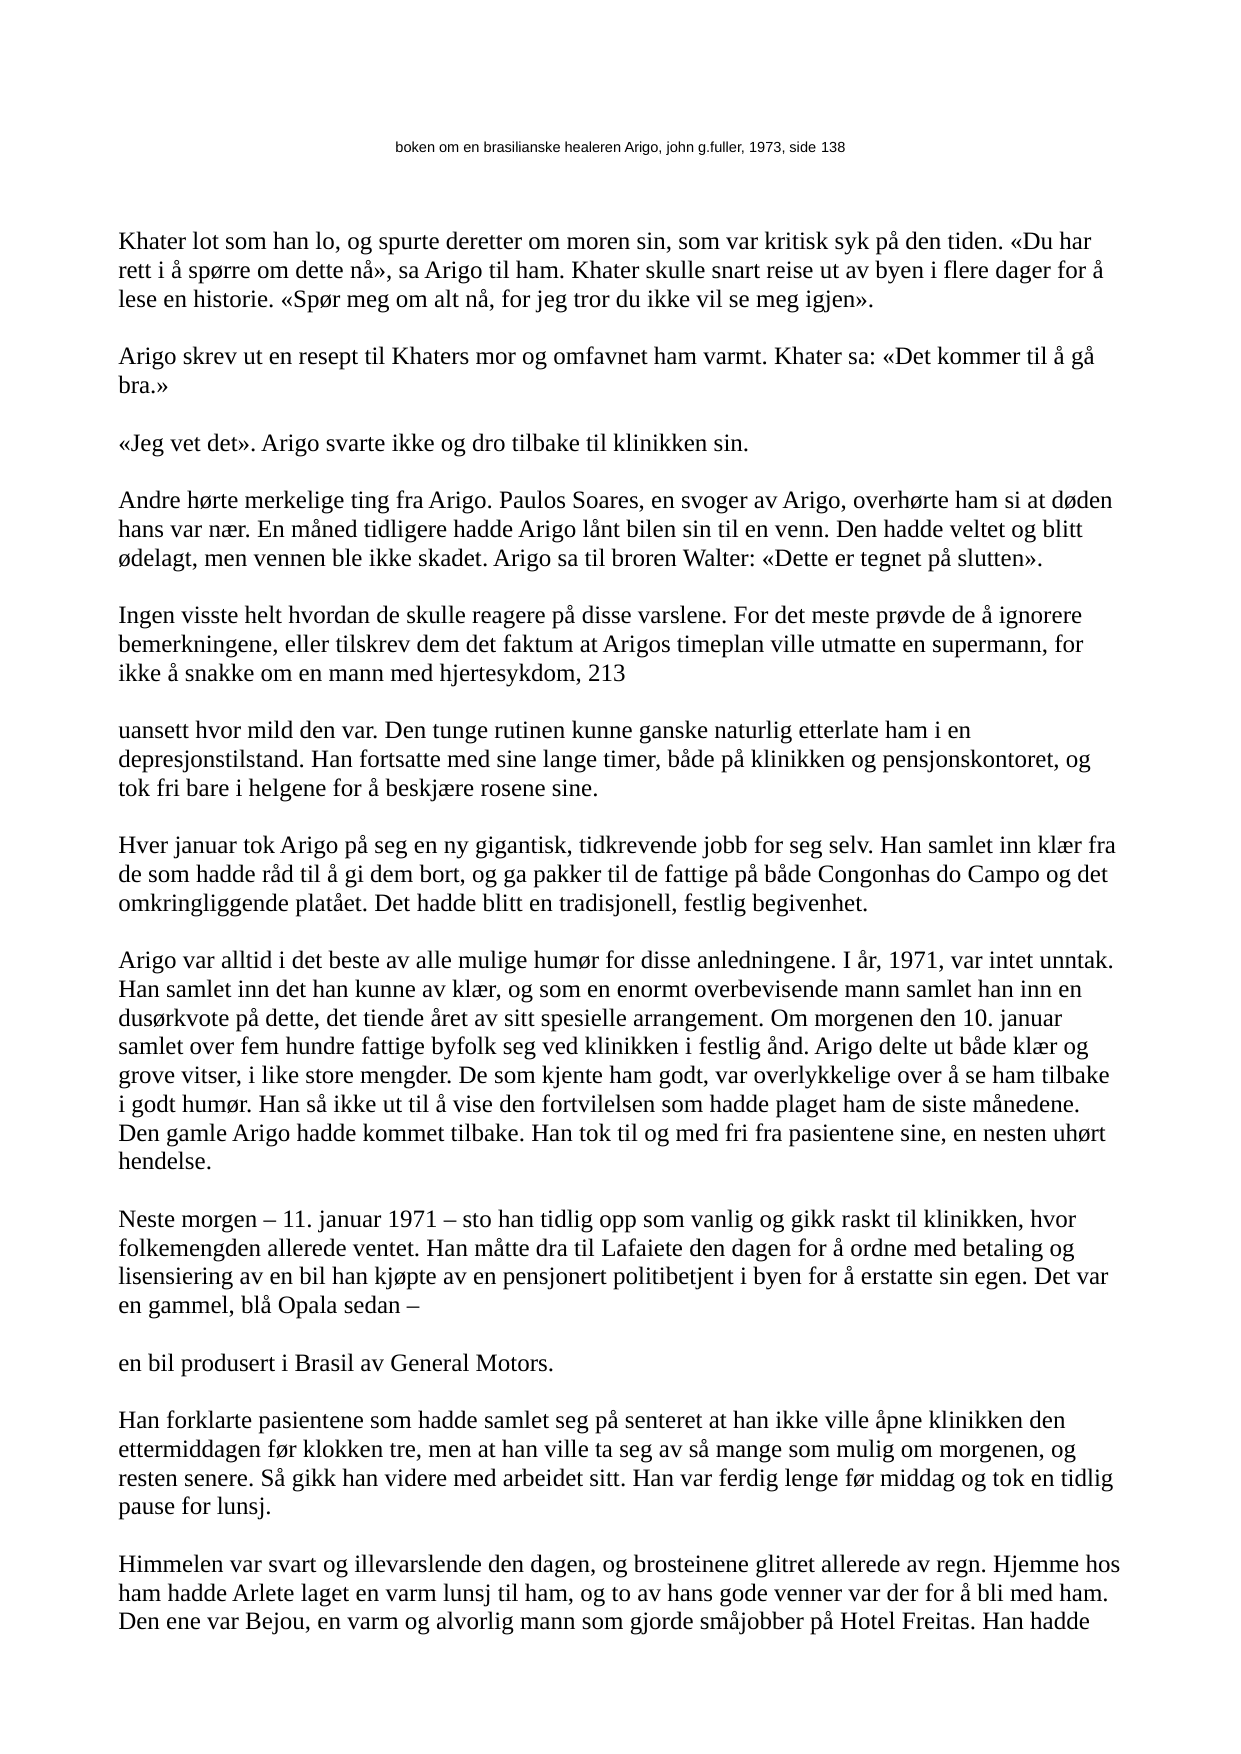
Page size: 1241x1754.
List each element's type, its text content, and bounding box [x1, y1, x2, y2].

text Hver januar tok Arigo på seg en ny gigantisk, tidkrevende jobb for seg selv. Han samlet inn klær fra de som hadde råd til å gi dem bort, og ga pakker til de fattige på både Congonhas do Campo og det omkringliggende platået. Det hadde blitt en tradisjonell, festlig begivenhet. [118, 830, 1122, 916]
text Han forklarte pasientene som hadde samlet seg på senteret at han ikke ville åpne klinikken den ettermiddagen før klokken tre, men at han ville ta seg av så mange som mulig om morgenen, og resten senere. Så gikk han videre med arbeidet sitt. Han var ferdig lenge før middag og tok en tidlig pause for lunsj. [118, 1405, 1122, 1520]
text Arigo skrev ut en resept til Khaters mor og omfavnet ham varmt. Khater sa: «Det kommer til å gå bra.» [118, 341, 1122, 399]
text en bil produsert i Brasil av General Motors. [118, 1348, 1122, 1376]
text Ingen visste helt hvordan de skulle reagere på disse varslene. For det meste prøvde de å ignorere bemerkningene, eller tilskrev dem det faktum at Arigos timeplan ville utmatte en supermann, for ikke å snakke om en mann med hjertesykdom, 213 [118, 600, 1122, 686]
text Arigo var alltid i det beste av alle mulige humør for disse anledningene. I år, 1971, var intet unntak. Han samlet inn det han kunne av klær, og som en enormt overbevisende mann samlet han inn en dusørkvote på dette, det tiende året av sitt spesielle arrangement. Om morgenen den 10. januar samlet over fem hundre fattige byfolk seg ved klinikken i festlig ånd. Arigo delte ut både klær og grove vitser, i like store mengder. De som kjente ham godt, var overlykkelige over å se ham tilbake i godt humør. Han så ikke ut til å vise den fortvilelsen som hadde plaget ham de siste månedene. Den gamle Arigo hadde kommet tilbake. Han tok til og med fri fra pasientene sine, en nesten uhørt hendelse. [118, 945, 1122, 1175]
text Andre hørte merkelige ting fra Arigo. Paulos Soares, en svoger av Arigo, overhørte ham si at døden hans var nær. En måned tidligere hadde Arigo lånt bilen sin til en venn. Den hadde veltet og blitt ødelagt, men vennen ble ikke skadet. Arigo sa til broren Walter: «Dette er tegnet på slutten». [118, 485, 1122, 571]
text uansett hvor mild den var. Den tunge rutinen kunne ganske naturlig etterlate ham i en depresjonstilstand. Han fortsatte med sine lange timer, både på klinikken og pensjonskontoret, og tok fri bare i helgene for å beskjære rosene sine. [118, 715, 1122, 801]
text Neste morgen – 11. januar 1971 – sto han tidlig opp som vanlig og gikk raskt til klinikken, hvor folkemengden allerede ventet. Han måtte dra til Lafaiete den dagen for å ordne med betaling og lisensiering av en bil han kjøpte av en pensjonert politibetjent i byen for å erstatte sin egen. Det var en gammel, blå Opala sedan – [118, 1204, 1122, 1319]
text Khater lot som han lo, og spurte deretter om moren sin, som var kritisk syk på den tiden. «Du har rett i å spørre om dette nå», sa Arigo til ham. Khater skulle snart reise ut av byen i flere dager for å lese en historie. «Spør meg om alt nå, for jeg tror du ikke vil se meg igjen». [118, 226, 1122, 313]
text «Jeg vet det». Arigo svarte ikke og dro tilbake til klinikken sin. [118, 428, 1122, 456]
text Himmelen var svart og illevarslende den dagen, og brosteinene glitret allerede av regn. Hjemme hos ham hadde Arlete laget en varm lunsj til ham, og to av hans gode venner var der for å bli med ham. Den ene var Bejou, en varm og alvorlig mann som gjorde småjobber på Hotel Freitas. Han hadde [118, 1549, 1122, 1635]
